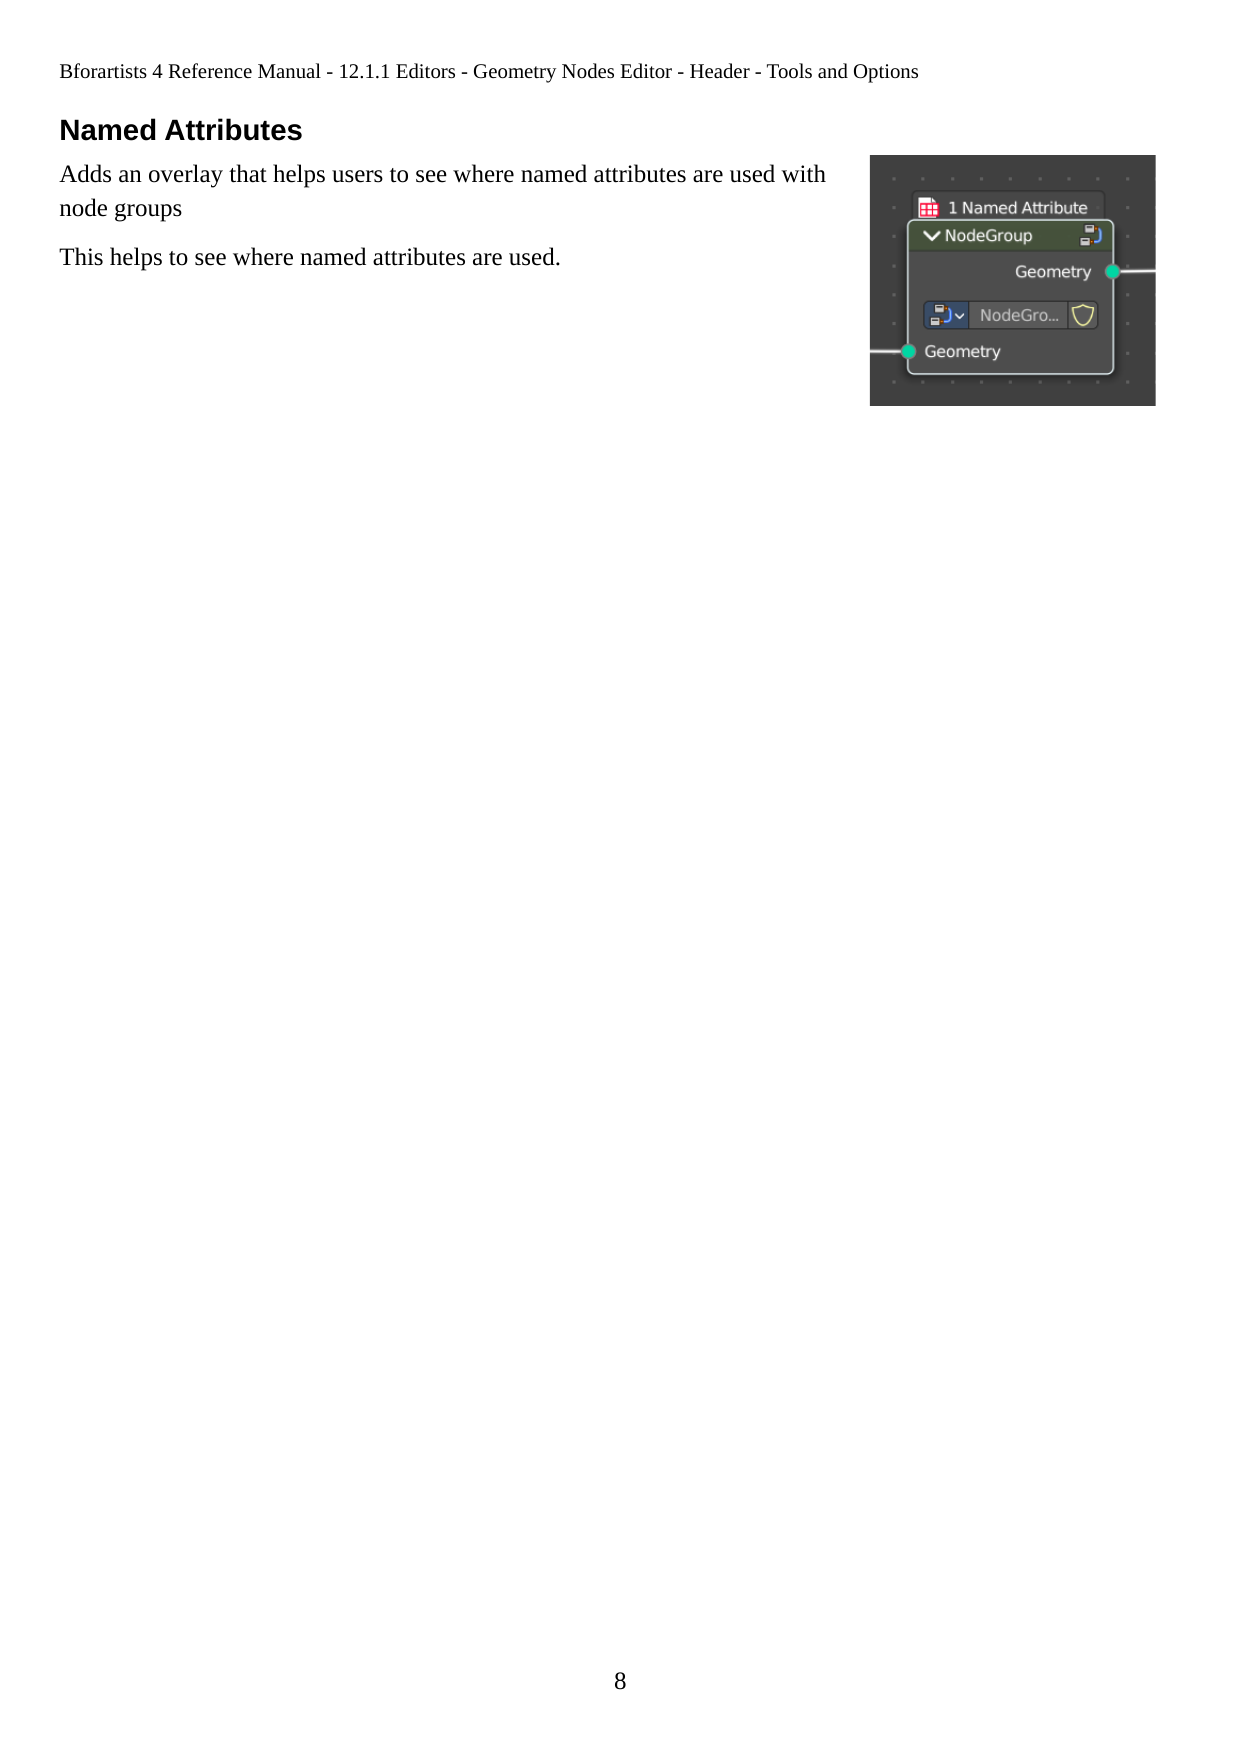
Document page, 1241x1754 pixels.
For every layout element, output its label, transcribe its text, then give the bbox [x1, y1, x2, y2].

picture [869, 155, 1156, 406]
text This helps to see where named attributes are used. [59, 242, 869, 271]
text Adds an overlay that helps users to see where named attributes are used with node groups [59, 159, 869, 222]
subtitle Named Attributes [59, 113, 1181, 146]
